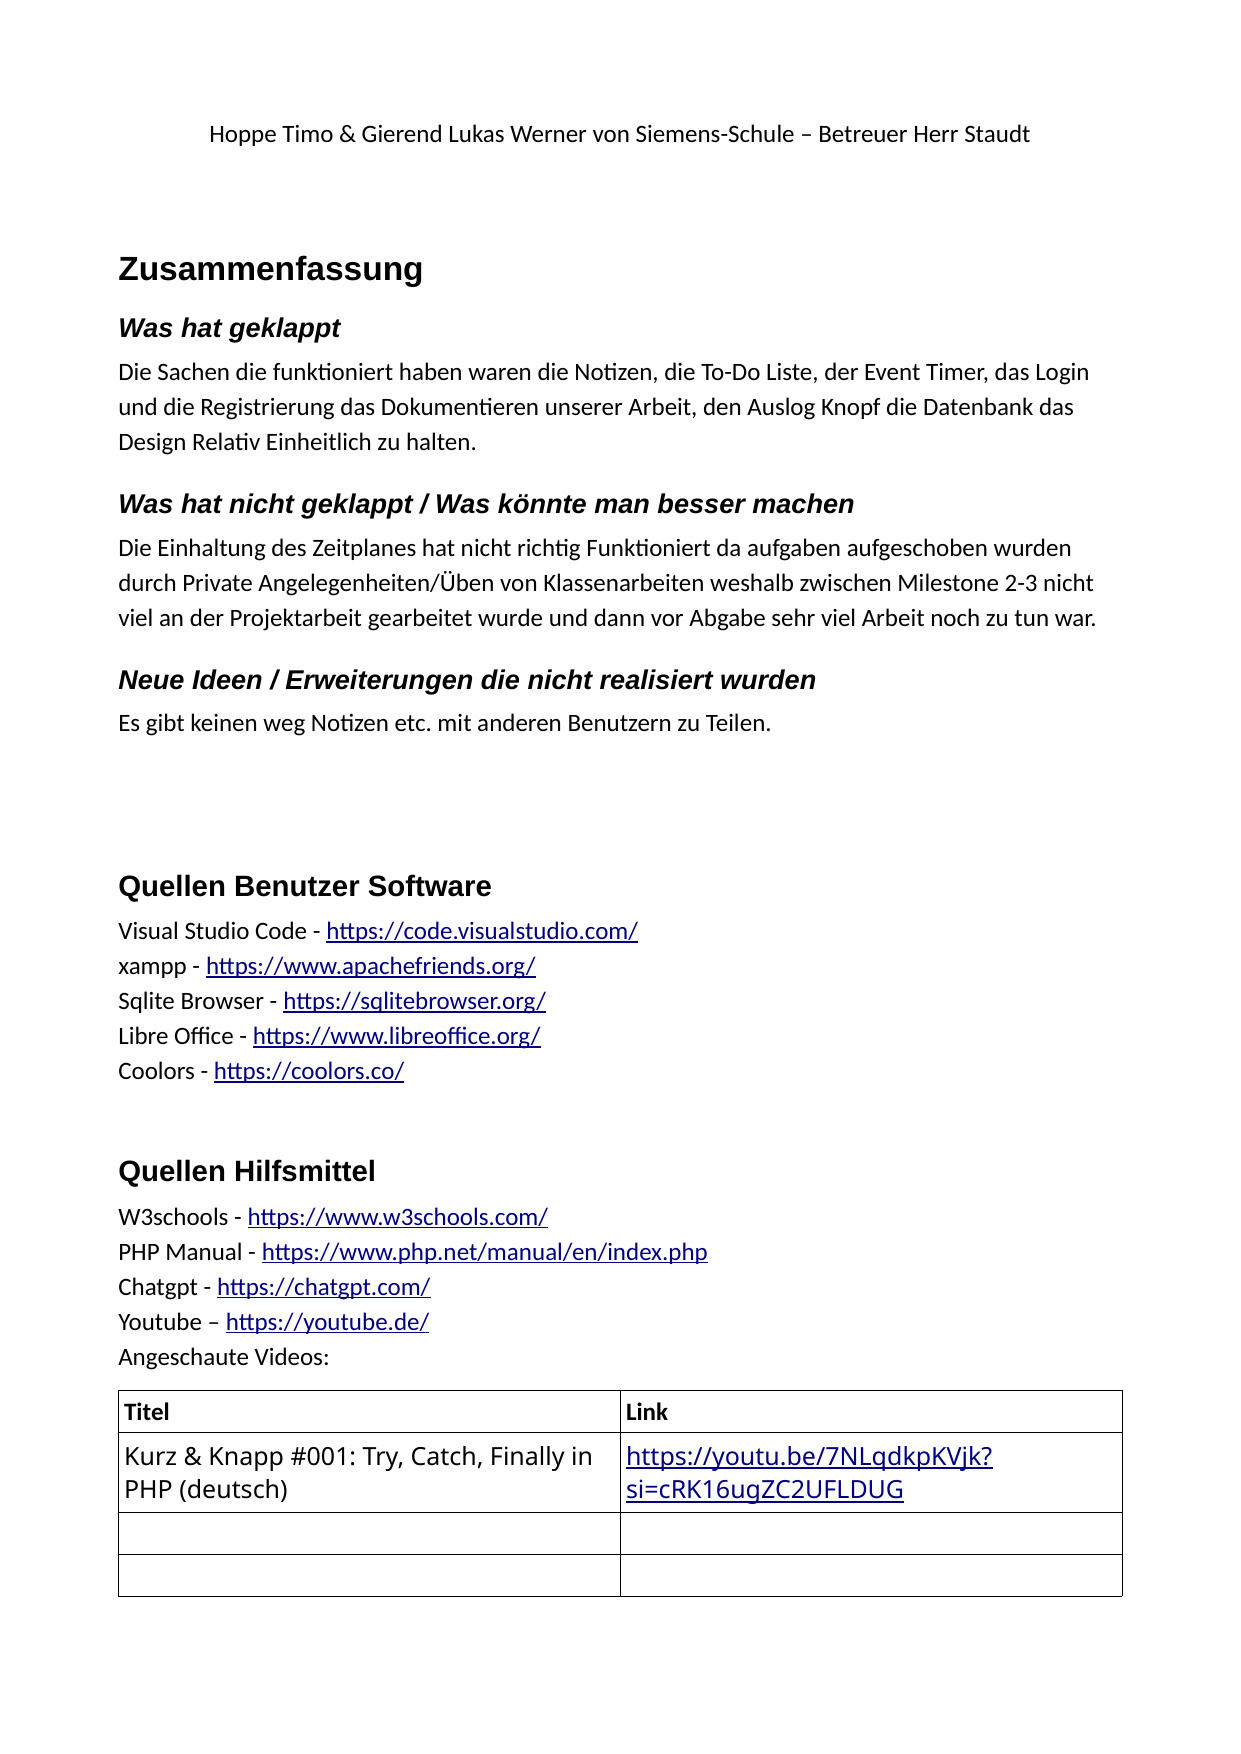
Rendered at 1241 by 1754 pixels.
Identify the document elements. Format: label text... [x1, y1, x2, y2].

table_cell https://youtu.be/7NLqdkpKVjk?si=cRK16ugZC2UFLDUG [621, 1433, 1122, 1512]
table_cell [119, 1513, 620, 1554]
table_header Titel [119, 1391, 620, 1432]
text Es gibt keinen weg Notizen etc. mit anderen Benutzern zu Teilen. [118, 708, 1122, 738]
subtitle Quellen Hilfsmittel [118, 1154, 1122, 1188]
table_cell [621, 1555, 1122, 1596]
text Die Einhaltung des Zeitplanes hat nicht richtig Funktioniert da aufgaben aufgeschoben wurden durch Private Angelegenheiten/Üben von Klassenarbeiten weshalb zwischen Milestone 2-3 nicht viel an der Projektarbeit gearbeitet wurde und dann vor Abgabe sehr viel Arbeit noch zu tun war. [118, 532, 1122, 632]
subtitle Quellen Benutzer Software [118, 869, 1122, 903]
subtitle Was hat geklappt [118, 312, 1122, 343]
subtitle Zusammenfassung [118, 248, 1122, 287]
text W3schools - https://www.w3schools.com/ PHP Manual - https://www.php.net/manual/en/index.php Chatgpt - https://chatgpt.com/ Youtube – https://youtube.de/ Angeschaute Videos: [118, 1201, 1122, 1371]
table_cell Kurz & Knapp #001: Try, Catch, Finally in PHP (deutsch) [119, 1433, 620, 1512]
text Die Sachen die funktioniert haben waren die Notizen, die To-Do Liste, der Event Timer, das Login und die Registrierung das Dokumentieren unserer Arbeit, den Auslog Knopf die Datenbank das Design Relativ Einheitlich zu halten. [118, 356, 1122, 456]
table_cell [119, 1555, 620, 1596]
subtitle Was hat nicht geklappt / Was könnte man besser machen [118, 488, 1122, 519]
table_cell [621, 1513, 1122, 1554]
subtitle Neue Ideen / Erweiterungen die nicht realisiert wurden [118, 664, 1122, 695]
table_header Link [621, 1391, 1122, 1432]
text Visual Studio Code - https://code.visualstudio.com/ xampp - https://www.apachefriends.org/ Sqlite Browser - https://sqlitebrowser.org/ Libre Office - https://www.libreoffice.org/ Coolors - https://coolors.co/ [118, 915, 1122, 1121]
